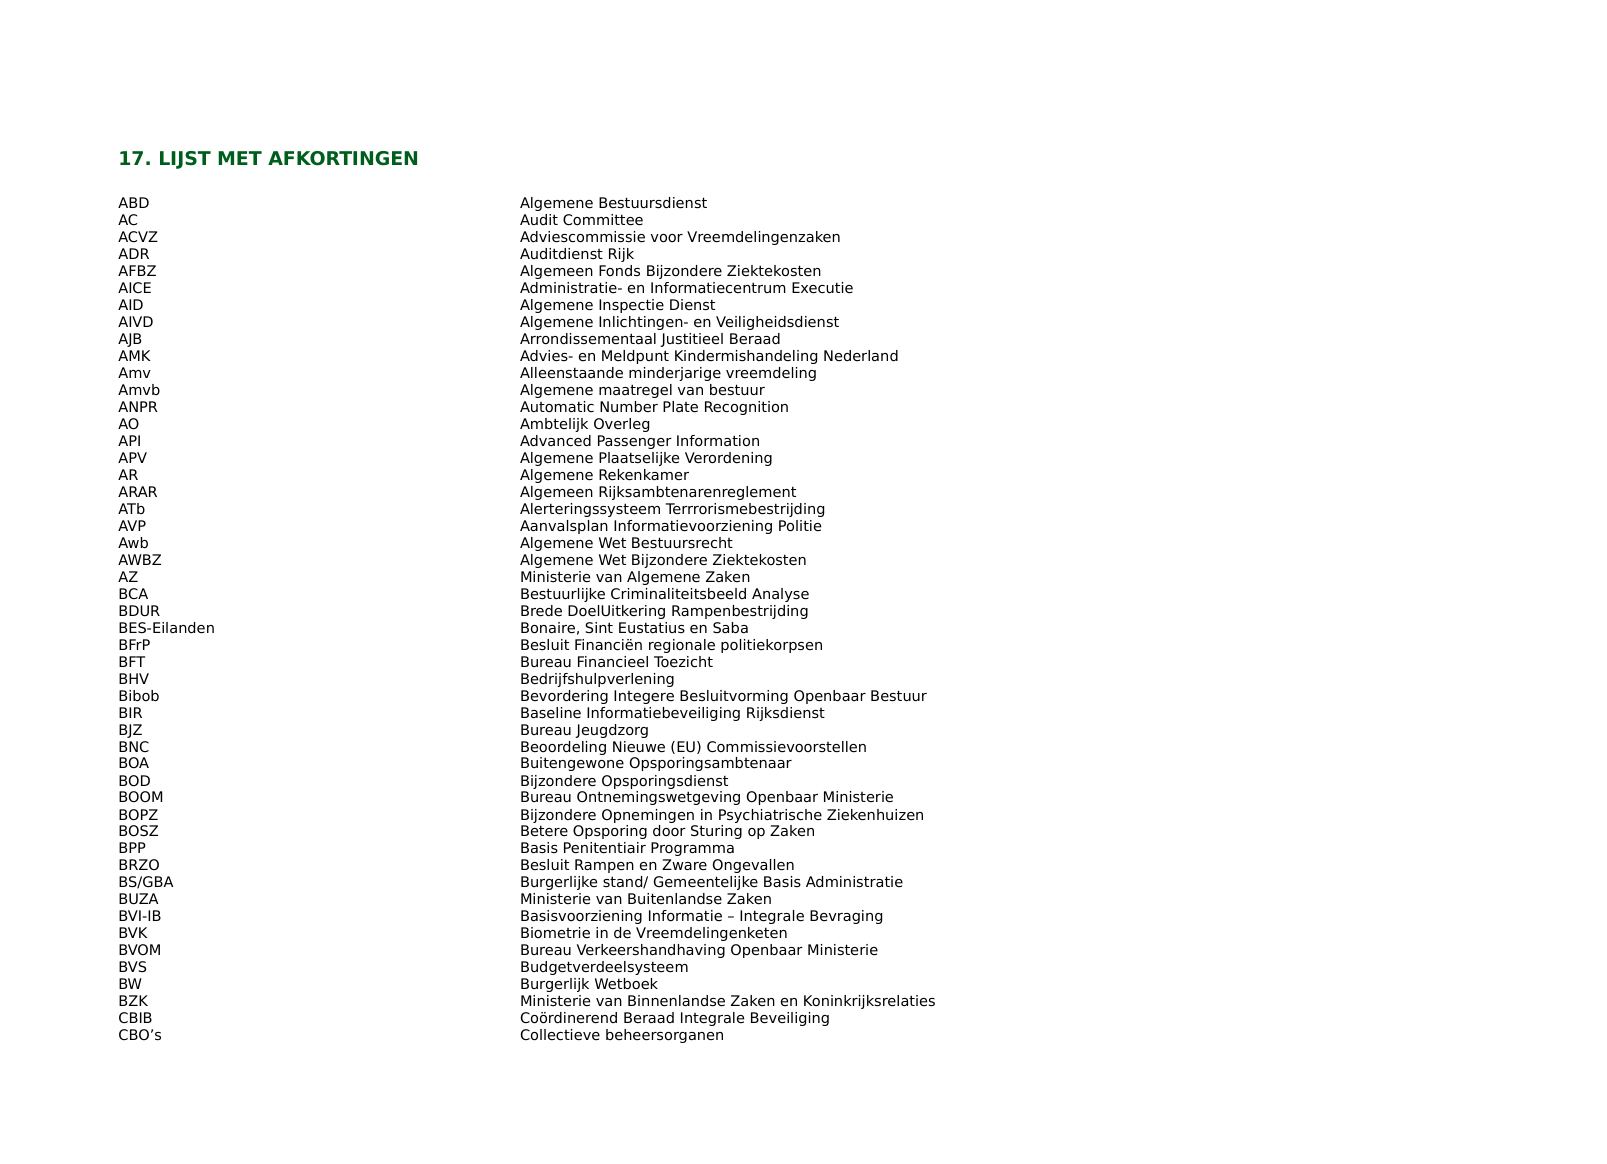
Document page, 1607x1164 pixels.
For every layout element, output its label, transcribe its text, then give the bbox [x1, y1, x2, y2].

table_cell Betere Opsporing door Sturing op Zaken [514, 823, 1488, 840]
table_cell Algemene Rekenkamer [514, 467, 1488, 484]
table_cell Brede DoelUitkering Rampenbestrijding [514, 603, 1488, 619]
subtitle 17. LIJST MET AFKORTINGEN [118, 148, 1488, 170]
table_cell Bestuurlijke Criminaliteitsbeeld Analyse [514, 586, 1488, 603]
table_cell Algemene Plaatselijke Verordening [514, 450, 1488, 467]
table_cell CBIB [118, 1010, 514, 1027]
table_cell BZK [118, 993, 514, 1010]
table_cell Amv [118, 365, 514, 382]
table_cell Coördinerend Beraad Integrale Beveiliging [514, 1010, 1488, 1027]
table_cell BJZ [118, 721, 514, 738]
table_cell Advanced Passenger Information [514, 433, 1488, 450]
table_cell Basis Penitentiair Programma [514, 840, 1488, 857]
table_cell Bijzondere Opsporingsdienst [514, 773, 1488, 789]
table_cell Beoordeling Nieuwe (EU) Commissievoorstellen [514, 739, 1488, 755]
table_cell Algemene maatregel van bestuur [514, 382, 1488, 399]
table_cell BFrP [118, 637, 514, 653]
table_header ABD [118, 195, 514, 212]
table_cell BW [118, 976, 514, 993]
table_cell Advies- en Meldpunt Kindermishandeling Nederland [514, 348, 1488, 365]
table_cell Alleenstaande minderjarige vreemdeling [514, 365, 1488, 382]
table_cell Ministerie van Buitenlandse Zaken [514, 891, 1488, 908]
table_cell AJB [118, 331, 514, 348]
table_cell BOOM [118, 789, 514, 806]
table_cell BCA [118, 586, 514, 603]
table_cell Buitengewone Opsporingsambtenaar [514, 755, 1488, 772]
table_cell Bureau Verkeershandhaving Openbaar Ministerie [514, 942, 1488, 959]
table_cell Audit Committee [514, 212, 1488, 229]
table_cell Burgerlijk Wetboek [514, 976, 1488, 993]
table_cell Awb [118, 535, 514, 552]
table_cell BVOM [118, 942, 514, 959]
table_cell BDUR [118, 603, 514, 619]
table_cell BNC [118, 739, 514, 755]
table_cell Alerteringssysteem Terrrorismebestrijding [514, 501, 1488, 518]
table_cell AVP [118, 518, 514, 535]
table_cell AMK [118, 348, 514, 365]
table_cell BES-Eilanden [118, 620, 514, 637]
table_cell Basisvoorziening Informatie – Integrale Bevraging [514, 908, 1488, 925]
table_cell Besluit Financiën regionale politiekorpsen [514, 637, 1488, 653]
table_cell Algemene Wet Bestuursrecht [514, 535, 1488, 552]
table_cell BIR [118, 705, 514, 721]
table_cell Arrondissementaal Justitieel Beraad [514, 331, 1488, 348]
table_cell BVK [118, 925, 514, 942]
table_cell BS/GBA [118, 874, 514, 891]
table_cell Algemene Wet Bijzondere Ziektekosten [514, 552, 1488, 569]
table_cell Administratie- en Informatiecentrum Executie [514, 280, 1488, 297]
table_cell AC [118, 212, 514, 229]
table_cell AIVD [118, 314, 514, 331]
table_cell BUZA [118, 891, 514, 908]
table_cell Algemene Inlichtingen- en Veiligheidsdienst [514, 314, 1488, 331]
table_cell Bibob [118, 688, 514, 704]
table_cell Automatic Number Plate Recognition [514, 399, 1488, 416]
table_cell Bedrijfshulpverlening [514, 671, 1488, 687]
table_cell APV [118, 450, 514, 467]
table_cell Amvb [118, 382, 514, 399]
table_cell Algemeen Rijksambtenarenreglement [514, 484, 1488, 501]
table_cell Bureau Financieel Toezicht [514, 654, 1488, 671]
table_cell BOD [118, 773, 514, 789]
table_cell Ministerie van Binnenlandse Zaken en Koninkrijksrelaties [514, 993, 1488, 1010]
table_cell Bijzondere Opnemingen in Psychiatrische Ziekenhuizen [514, 806, 1488, 823]
table_cell Ministerie van Algemene Zaken [514, 569, 1488, 586]
table_cell Algemeen Fonds Bijzondere Ziektekosten [514, 263, 1488, 280]
table_cell Budgetverdeelsysteem [514, 959, 1488, 976]
table_cell BHV [118, 671, 514, 687]
table_cell BOPZ [118, 806, 514, 823]
table_cell AID [118, 297, 514, 314]
table_cell Algemene Inspectie Dienst [514, 297, 1488, 314]
table_cell ADR [118, 246, 514, 263]
table_cell Bevordering Integere Besluitvorming Openbaar Bestuur [514, 688, 1488, 704]
table_cell BFT [118, 654, 514, 671]
table_cell Collectieve beheersorganen [514, 1027, 1488, 1044]
table_cell Biometrie in de Vreemdelingenketen [514, 925, 1488, 942]
table_cell BOSZ [118, 823, 514, 840]
table_cell Aanvalsplan Informatievoorziening Politie [514, 518, 1488, 535]
table_cell Ambtelijk Overleg [514, 416, 1488, 433]
table_cell ANPR [118, 399, 514, 416]
table_cell Burgerlijke stand/ Gemeentelijke Basis Administratie [514, 874, 1488, 891]
table_cell AICE [118, 280, 514, 297]
table_cell CBO’s [118, 1027, 514, 1044]
table_cell Baseline Informatiebeveiliging Rijksdienst [514, 705, 1488, 721]
table_cell AFBZ [118, 263, 514, 280]
table_cell ACVZ [118, 229, 514, 246]
table_cell BRZO [118, 857, 514, 874]
table_cell Bureau Ontnemingswetgeving Openbaar Ministerie [514, 789, 1488, 806]
table_cell ATb [118, 501, 514, 518]
table_cell ARAR [118, 484, 514, 501]
table_cell BOA [118, 755, 514, 772]
table_cell Bonaire, Sint Eustatius en Saba [514, 620, 1488, 637]
table_cell Bureau Jeugdzorg [514, 721, 1488, 738]
table_cell Auditdienst Rijk [514, 246, 1488, 263]
table_cell BVS [118, 959, 514, 976]
table_cell AZ [118, 569, 514, 586]
table_cell BVI-IB [118, 908, 514, 925]
table_cell BPP [118, 840, 514, 857]
table_cell Besluit Rampen en Zware Ongevallen [514, 857, 1488, 874]
table_cell AO [118, 416, 514, 433]
table_cell Adviescommissie voor Vreemdelingenzaken [514, 229, 1488, 246]
table_cell AWBZ [118, 552, 514, 569]
table_cell AR [118, 467, 514, 484]
table_cell API [118, 433, 514, 450]
table_header Algemene Bestuursdienst [514, 195, 1488, 212]
